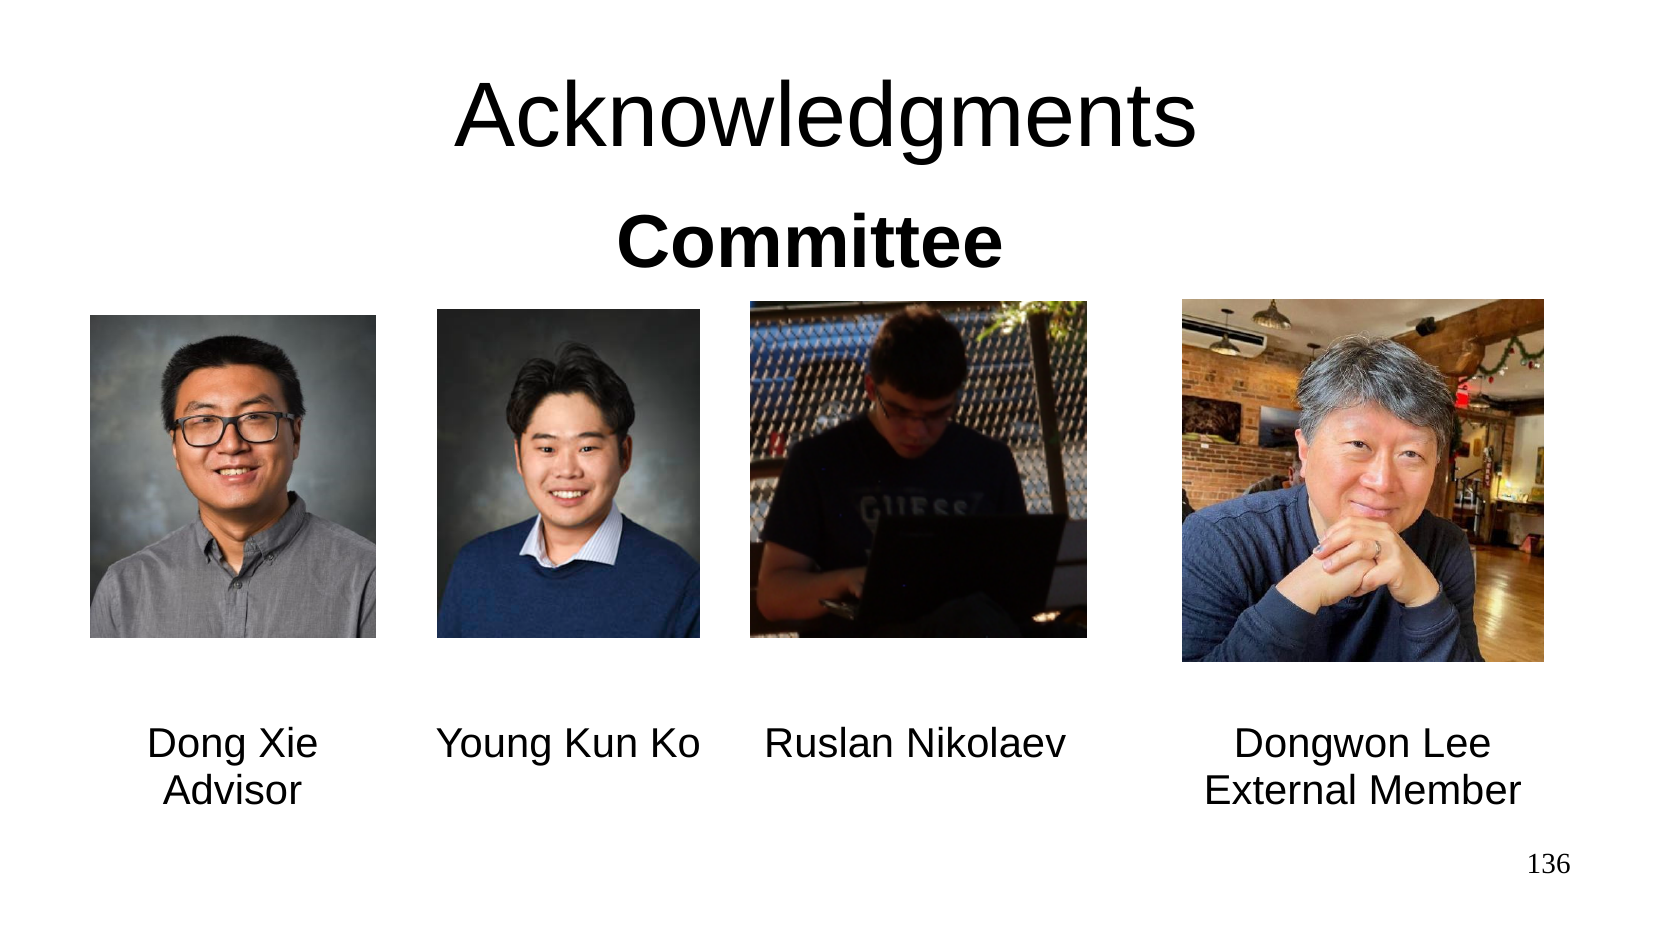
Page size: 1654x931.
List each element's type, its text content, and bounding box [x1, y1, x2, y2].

picture [750, 301, 1087, 638]
text_box Dong Xie Advisor [132, 712, 334, 821]
text_box Ruslan Nikolaev [749, 712, 1088, 821]
picture [90, 315, 376, 638]
title Acknowledgments [82, 37, 1571, 193]
picture [437, 309, 700, 638]
text_box Committee [601, 192, 1052, 376]
picture [1182, 299, 1544, 662]
text_box Dongwon Lee External Member [1189, 712, 1537, 821]
text_box Young Kun Ko [420, 712, 716, 774]
